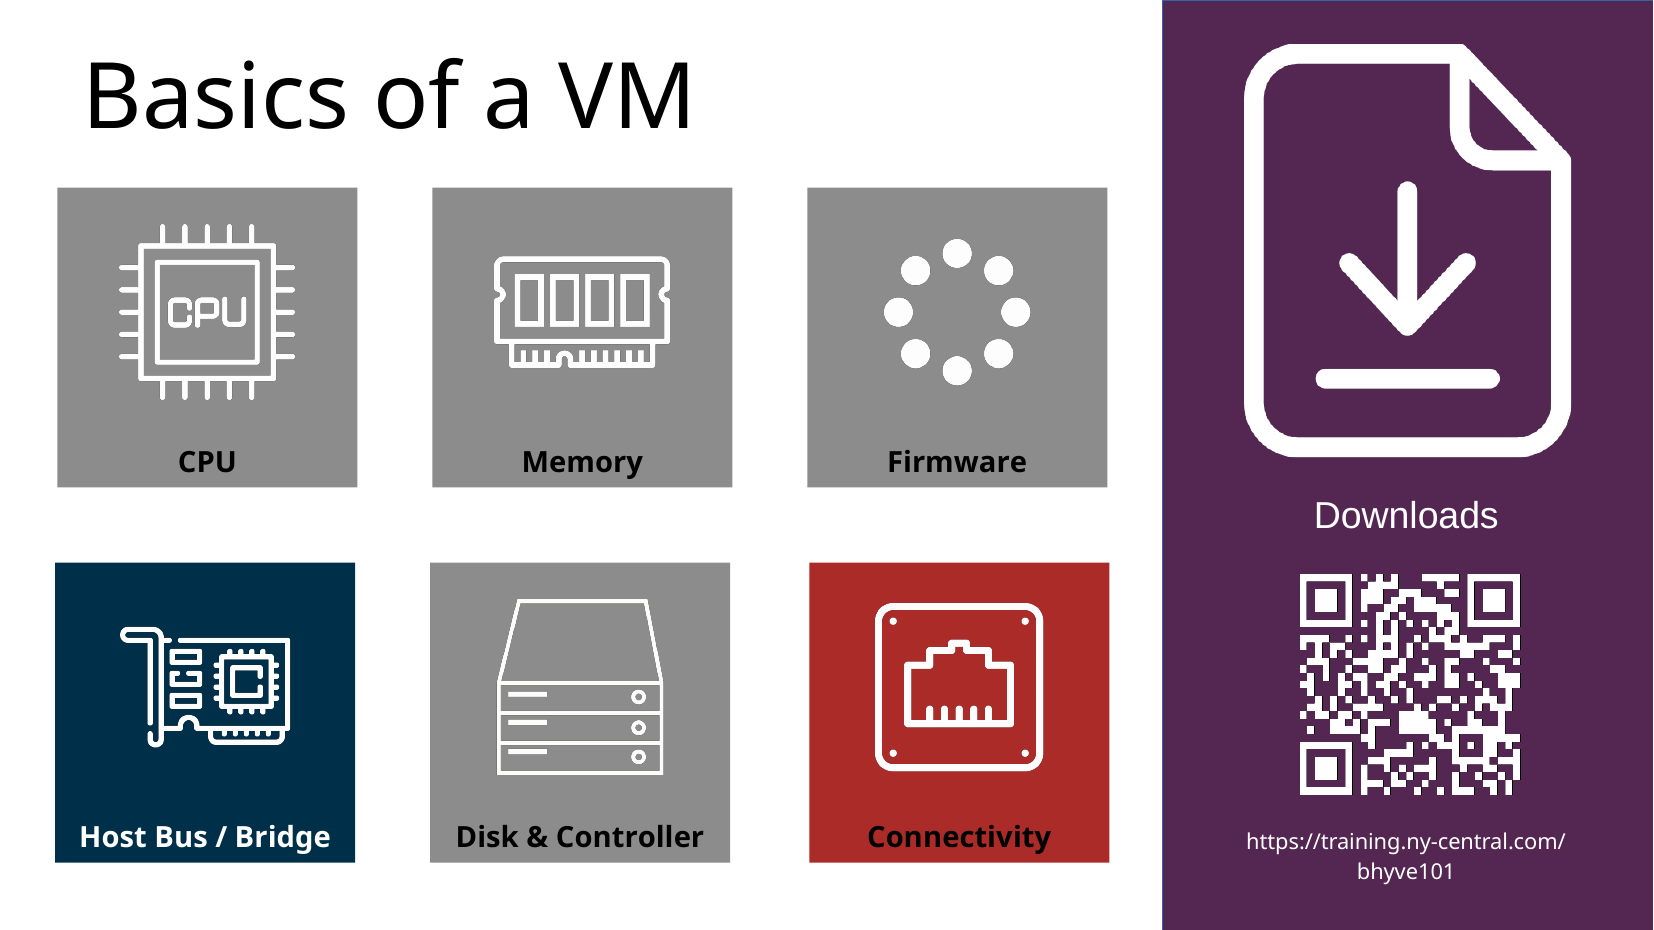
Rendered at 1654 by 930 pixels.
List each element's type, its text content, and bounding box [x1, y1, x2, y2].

text_box Host Bus / Bridge [55, 562, 356, 863]
text_box Downloads [1237, 487, 1576, 638]
picture [871, 599, 1047, 775]
picture [170, 671, 202, 686]
text_box Memory [432, 187, 733, 488]
text_box Disk & Controller [430, 562, 731, 863]
text_box CPU [57, 187, 358, 488]
text_box Firmware [807, 187, 1108, 488]
picture [214, 650, 278, 714]
picture [170, 693, 202, 708]
picture [869, 224, 1045, 400]
text_box [1162, 0, 1653, 930]
picture [119, 224, 295, 400]
picture [170, 649, 202, 664]
picture [492, 599, 668, 775]
text_box Connectivity [809, 562, 1110, 863]
picture [1200, 44, 1613, 458]
picture [494, 224, 670, 400]
title Basics of a VM [82, 37, 1571, 150]
text_box https://training.ny-central.com/bhyve101 [1200, 819, 1613, 930]
picture [1268, 543, 1550, 826]
picture [121, 627, 290, 747]
